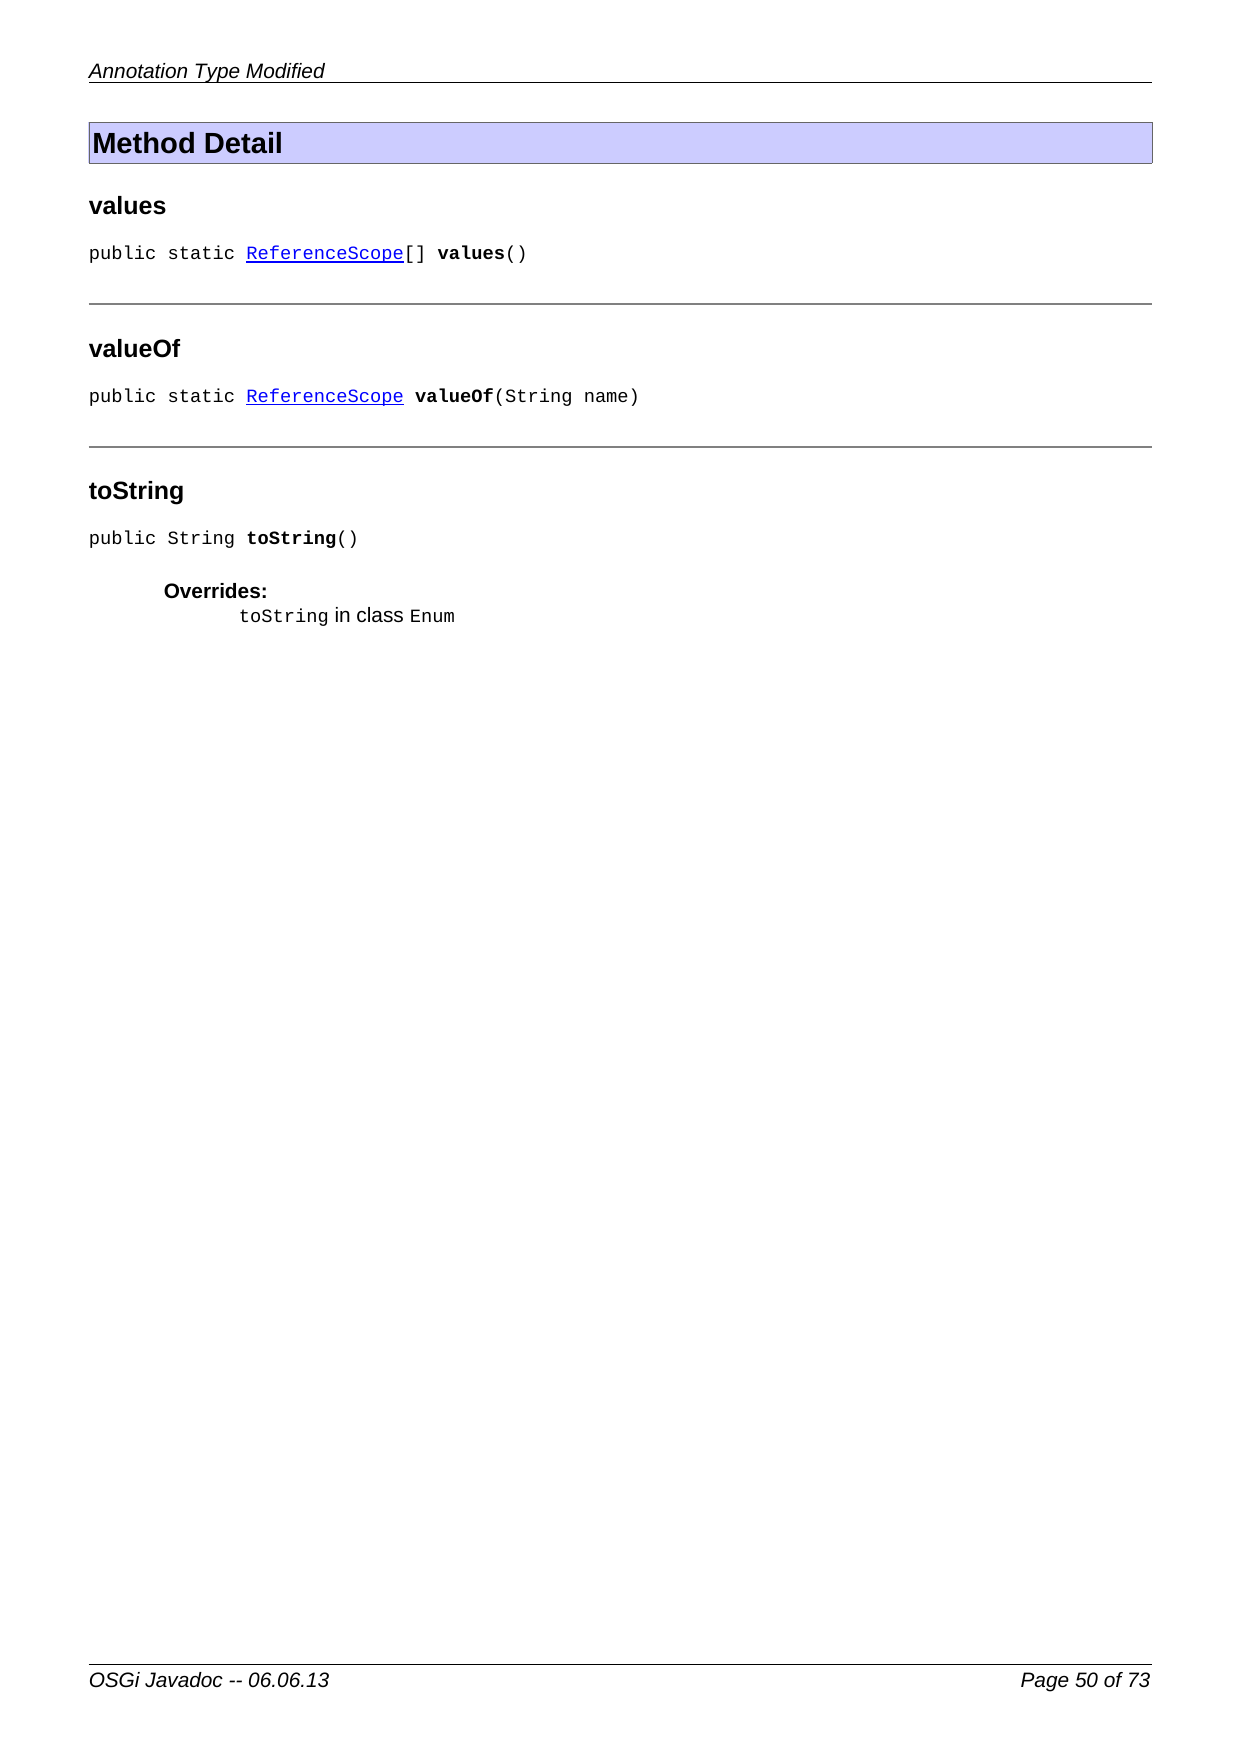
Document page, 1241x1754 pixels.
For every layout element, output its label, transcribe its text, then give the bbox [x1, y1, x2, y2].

subtitle valueOf [88, 334, 1152, 362]
text toString in class Enum [238, 603, 1152, 628]
subtitle values [88, 191, 1152, 220]
subtitle toString [88, 476, 1152, 505]
text public String toString() [88, 529, 1152, 550]
text public static ReferenceScope valueOf(String name) [88, 387, 1152, 408]
text Overrides: [163, 579, 1152, 603]
subtitle Method Detail [90, 123, 1152, 163]
text public static ReferenceScope[] values() [88, 244, 1152, 265]
